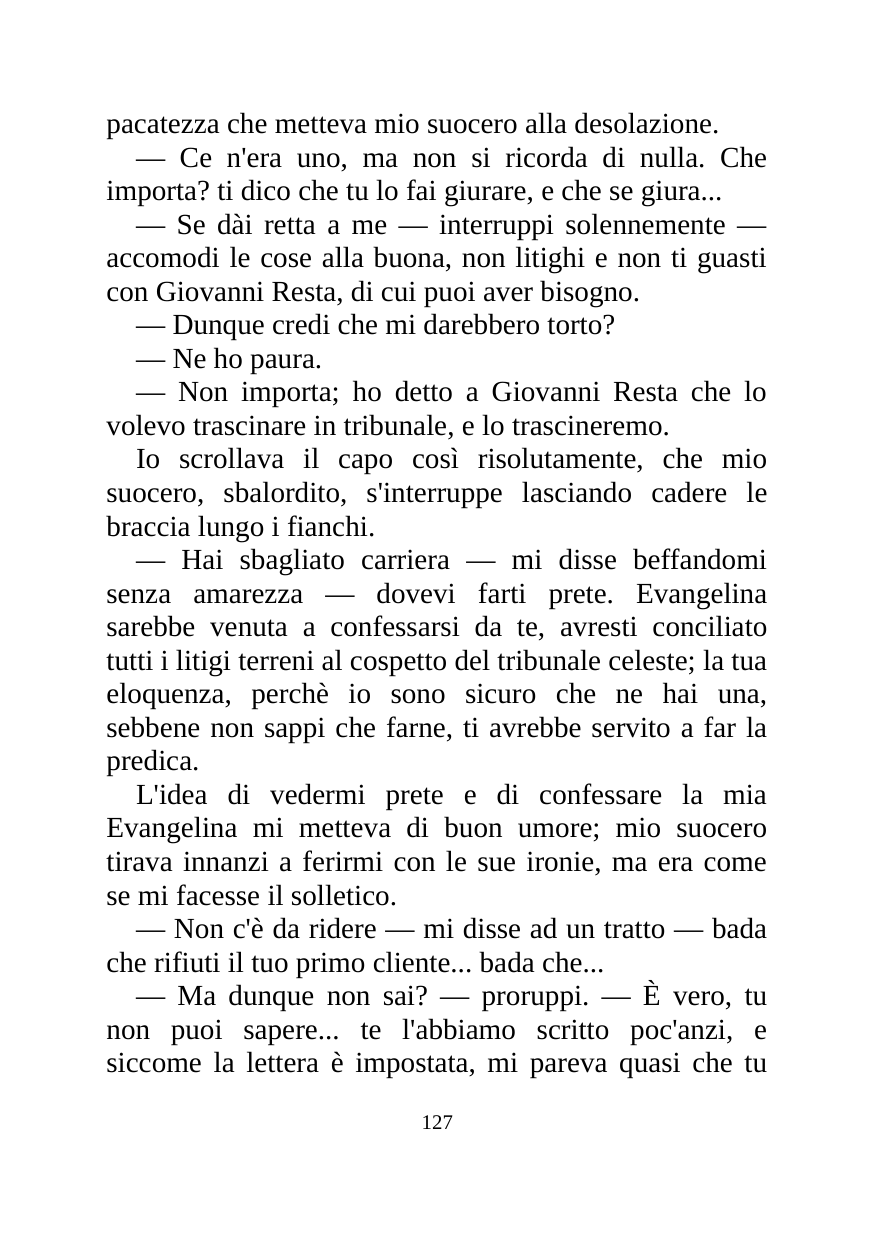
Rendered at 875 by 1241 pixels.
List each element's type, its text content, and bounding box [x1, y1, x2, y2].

text — Ma dunque non sai? — proruppi. — È vero, tu non puoi sapere... te l'abbiamo scritto poc'anzi, e siccome la lettera è impostata, mi pareva quasi che tu [106, 978, 768, 1079]
text — Dunque credi che mi darebbero torto? [106, 307, 768, 341]
text — Non importa; ho detto a Giovanni Resta che lo volevo trascinare in tribunale, e lo trascineremo. [106, 374, 768, 442]
text — Se dài retta a me — interruppi solennemente — accomodi le cose alla buona, non litighi e non ti guasti con Giovanni Resta, di cui puoi aver bisogno. [106, 207, 768, 307]
text — Ne ho paura. [106, 341, 768, 374]
text — Ce n'era uno, ma non si ricorda di nulla. Che importa? ti dico che tu lo fai giurare, e che se giura... [106, 140, 768, 207]
text — Hai sbagliato carriera — mi disse beffandomi senza amarezza — dovevi farti prete. Evangelina sarebbe venuta a confessarsi da te, avresti conciliato tutti i litigi terreni al cospetto del tribunale celeste; la tua eloquenza, perchè io sono sicuro che ne hai una, sebbene non sappi che farne, ti avrebbe servito a far la predica. [106, 542, 768, 777]
text L'idea di vedermi prete e di confessare la mia Evangelina mi metteva di buon umore; mio suocero tirava innanzi a ferirmi con le sue ironie, ma era come se mi facesse il solletico. [106, 777, 768, 911]
text pacatezza che metteva mio suocero alla desolazione. [106, 106, 768, 140]
text — Non c'è da ridere — mi disse ad un tratto — bada che rifiuti il tuo primo cliente... bada che... [106, 911, 768, 978]
text Io scrollava il capo così risolutamente, che mio suocero, sbalordito, s'interruppe lasciando cadere le braccia lungo i fianchi. [106, 442, 768, 542]
